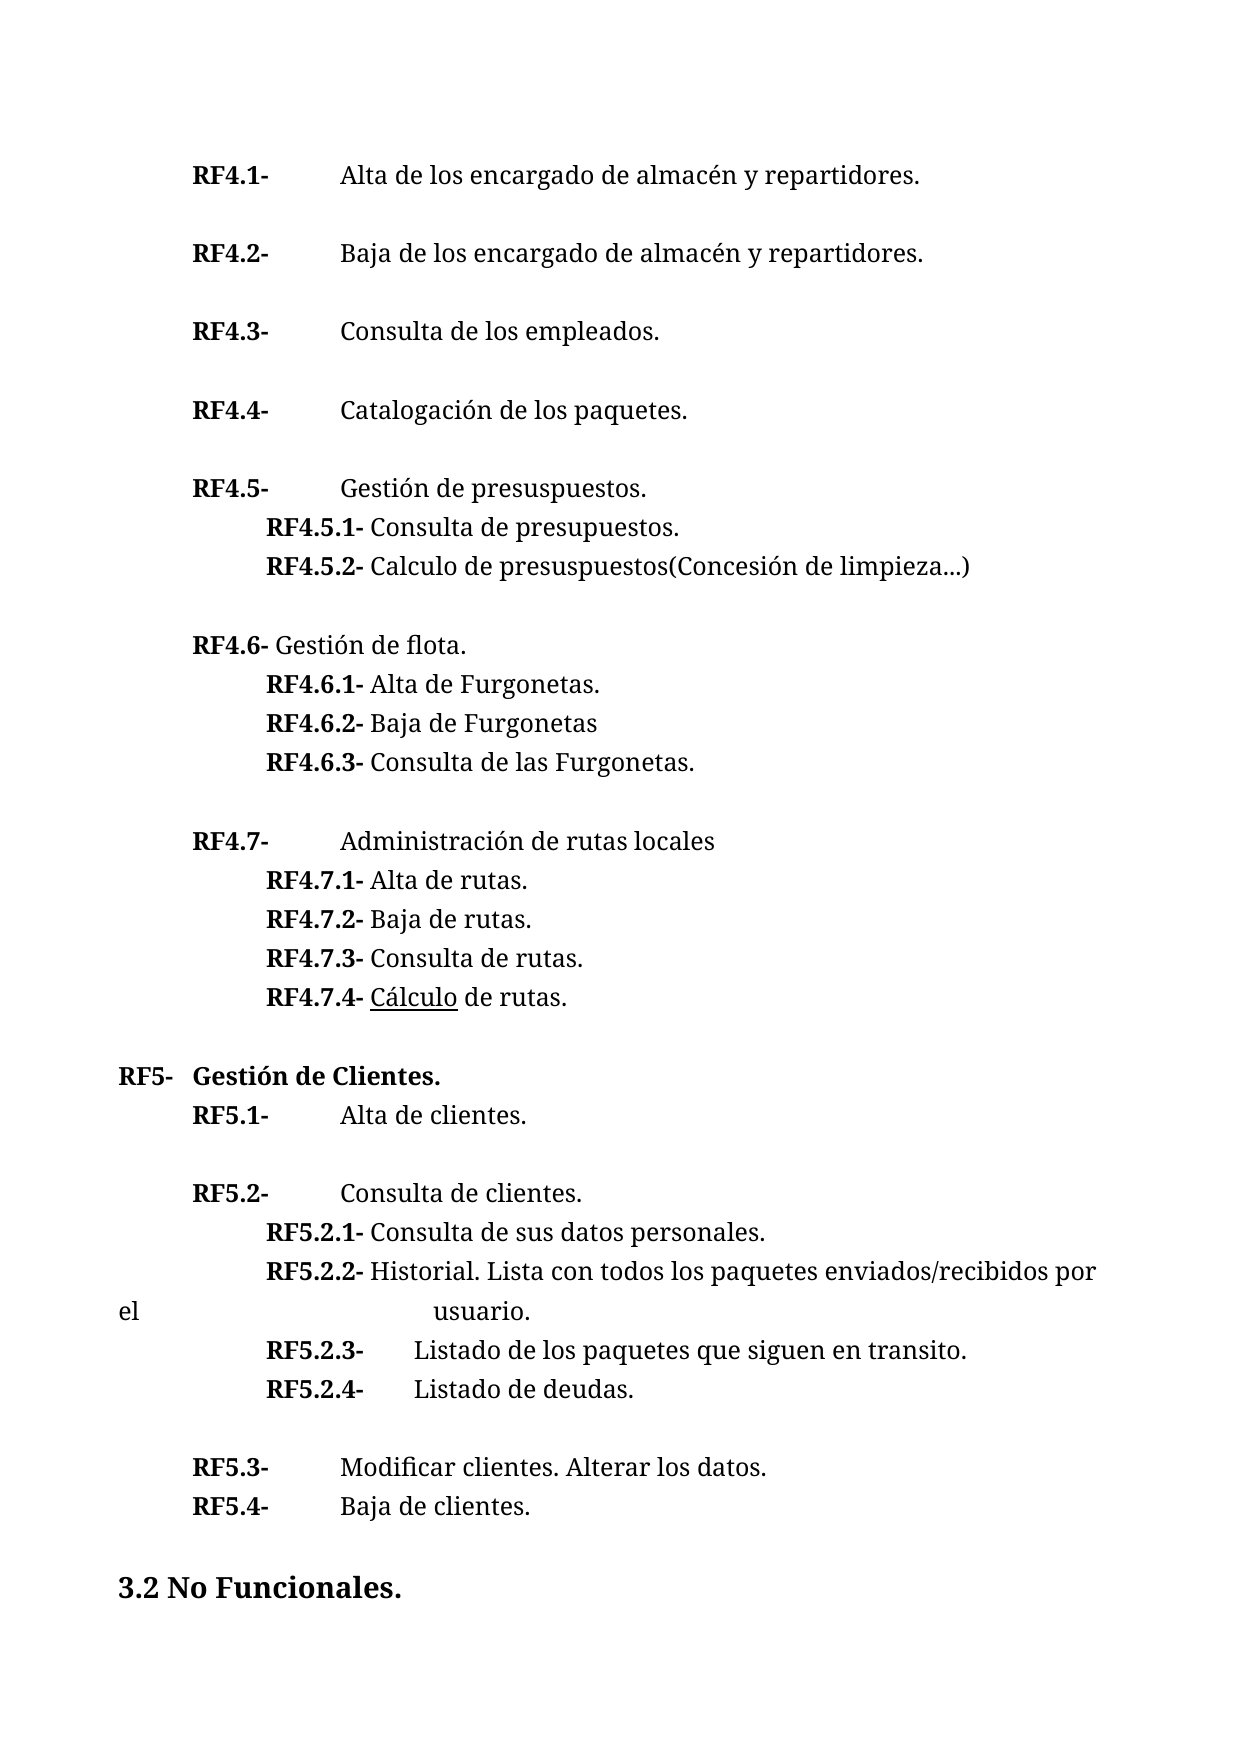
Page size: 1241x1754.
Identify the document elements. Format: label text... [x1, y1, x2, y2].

text RF4.6.1- Alta de Furgonetas. [118, 666, 1122, 701]
text RF4.2- Baja de los encargado de almacén y repartidores. [118, 236, 1122, 270]
text RF4.1- Alta de los encargado de almacén y repartidores. [118, 157, 1122, 191]
text RF4.7.4- Cálculo de rutas. [118, 980, 1122, 1014]
text RF4.5- Gestión de presuspuestos. [118, 471, 1122, 505]
text RF4.7- Administración de rutas locales [118, 823, 1122, 857]
text RF5.2.1- Consulta de sus datos personales. [118, 1215, 1122, 1249]
text RF4.6.2- Baja de Furgonetas [118, 706, 1122, 740]
text RF4.3- Consulta de los empleados. [118, 314, 1122, 348]
text RF4.6.3- Consulta de las Furgonetas. [118, 745, 1122, 779]
text RF5.2.2- Historial. Lista con todos los paquetes enviados/recibidos por el usuario. [118, 1254, 1122, 1327]
text RF4.7.1- Alta de rutas. [118, 862, 1122, 896]
text RF5.3- Modificar clientes. Alterar los datos. [118, 1450, 1122, 1484]
text RF4.6- Gestión de flota. [118, 627, 1122, 661]
text RF4.7.3- Consulta de rutas. [118, 941, 1122, 975]
text RF5.4- Baja de clientes. [118, 1489, 1122, 1523]
text RF5.1- Alta de clientes. [118, 1097, 1122, 1131]
text RF4.5.1- Consulta de presupuestos. [118, 510, 1122, 544]
text RF4.5.2- Calculo de presuspuestos(Concesión de limpieza...) [118, 549, 1122, 583]
text RF4.4- Catalogación de los paquetes. [118, 392, 1122, 426]
text 3.2 No Funcionales. [118, 1567, 1122, 1607]
text RF5.2.3- Listado de los paquetes que siguen en transito. [118, 1332, 1122, 1366]
text RF5.2- Consulta de clientes. [118, 1176, 1122, 1210]
text RF4.7.2- Baja de rutas. [118, 901, 1122, 936]
text RF5- Gestión de Clientes. [118, 1058, 1122, 1092]
text RF5.2.4- Listado de deudas. [118, 1371, 1122, 1406]
